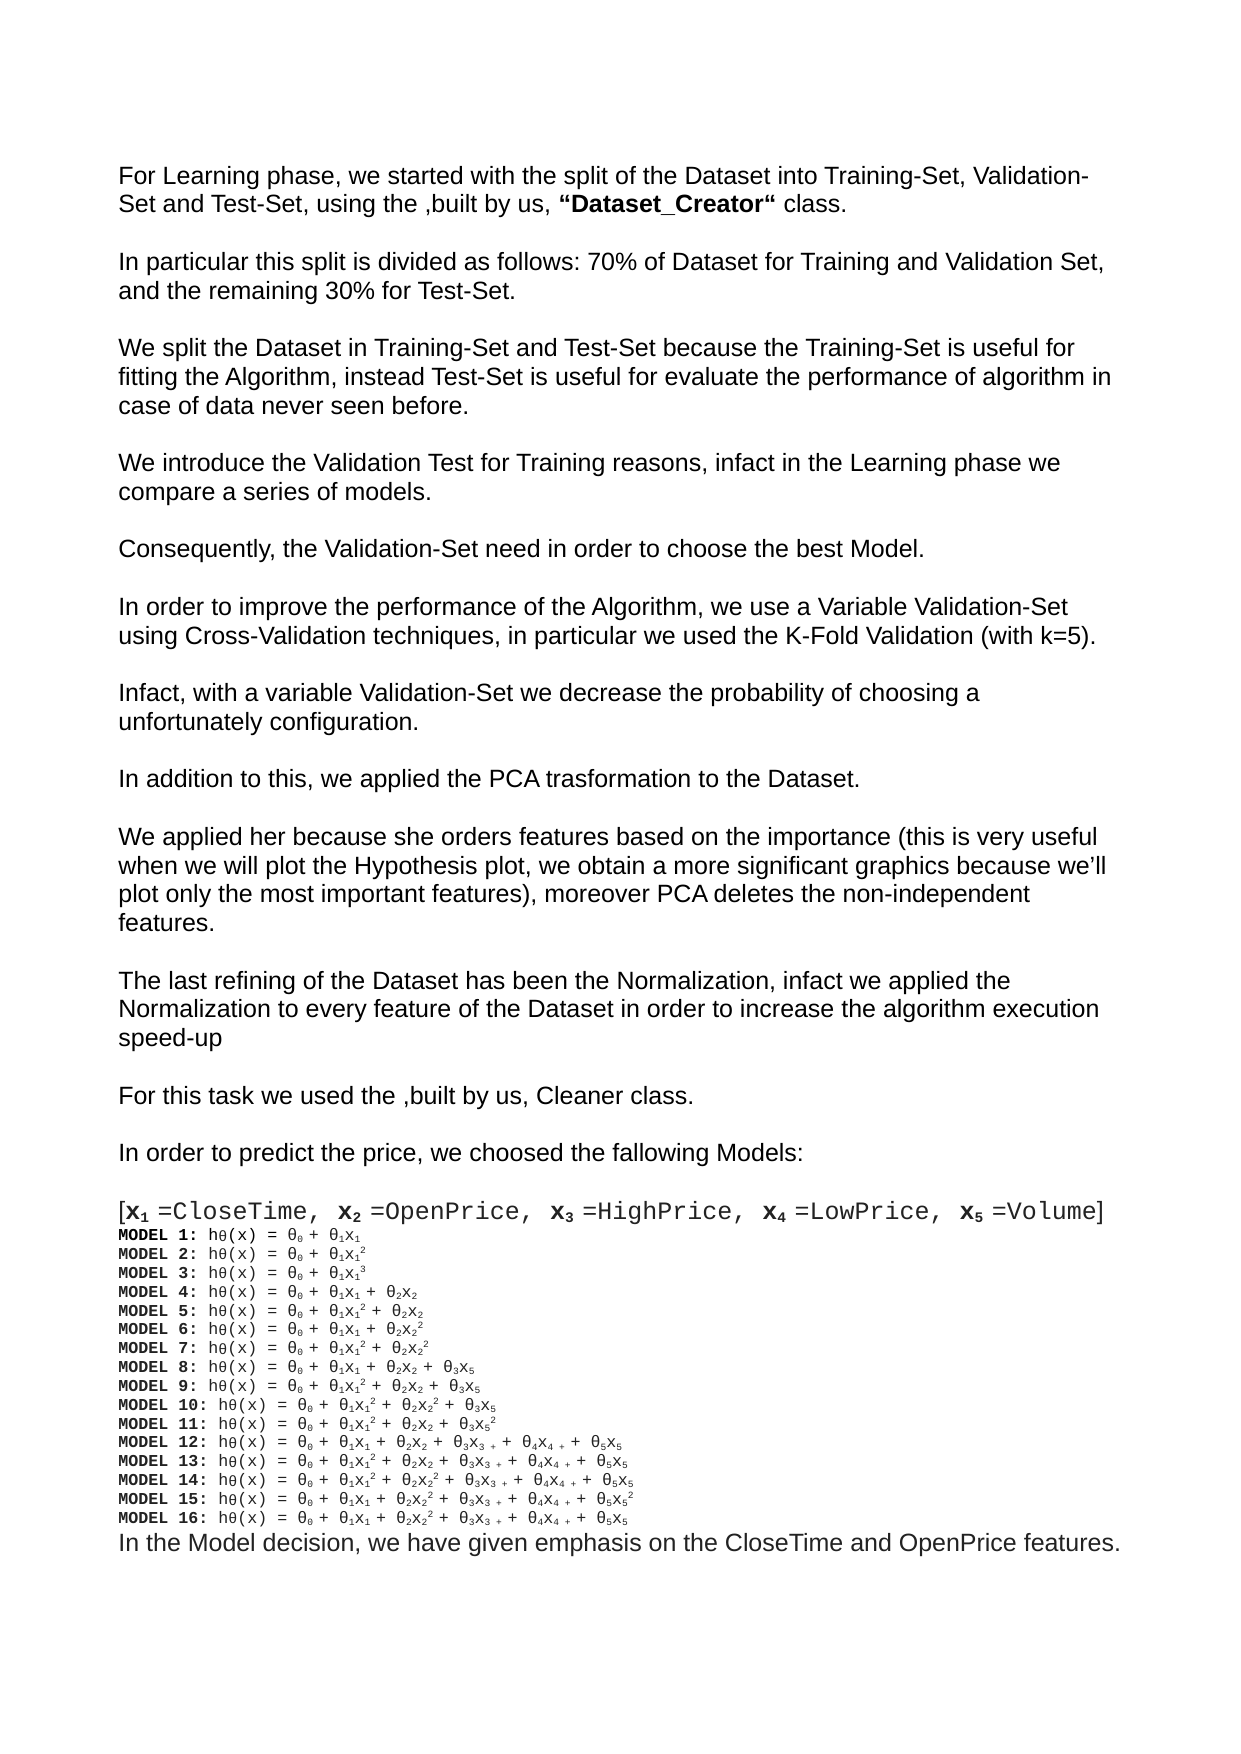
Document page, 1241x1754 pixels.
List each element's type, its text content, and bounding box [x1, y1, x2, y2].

text MODEL 4: hθ(x) = θ0 + θ1x1 + θ2x2 [118, 1283, 1122, 1302]
text MODEL 16: hθ(x) = θ0 + θ1x1 + θ2x22 + θ3x3 + + θ4x4 + + θ5x5 [118, 1509, 1122, 1528]
text MODEL 15: hθ(x) = θ0 + θ1x1 + θ2x22 + θ3x3 + + θ4x4 + + θ5x52 [118, 1491, 1122, 1509]
text The last refining of the Dataset has been the Normalization, infact we applied the Normalization to every feature of the Dataset in order to increase the algorithm execution speed-up [118, 966, 1122, 1052]
text We applied her because she orders features based on the importance (this is very useful when we will plot the Hypothesis plot, we obtain a more significant graphics because we’ll plot only the most important features), moreover PCA deletes the non-independent features. [118, 822, 1122, 937]
text MODEL 13: hθ(x) = θ0 + θ1x12 + θ2x2 + θ3x3 + + θ4x4 + + θ5x5 [118, 1453, 1122, 1472]
text Consequently, the Validation-Set need in order to choose the best Model. [118, 534, 1122, 563]
text In addition to this, we applied the PCA trasformation to the Dataset. [118, 764, 1122, 793]
text In the Model decision, we have given emphasis on the CloseTime and OpenPrice features. [118, 1528, 1122, 1557]
text MODEL 10: hθ(x) = θ0 + θ1x12 + θ2x22 + θ3x5 [118, 1396, 1122, 1415]
text MODEL 1: hθ(x) = θ0 + θ1x1 [118, 1227, 1122, 1246]
text MODEL 6: hθ(x) = θ0 + θ1x1 + θ2x22 [118, 1321, 1122, 1340]
text MODEL 14: hθ(x) = θ0 + θ1x12 + θ2x22 + θ3x3 + + θ4x4 + + θ5x5 [118, 1472, 1122, 1491]
text Infact, with a variable Validation-Set we decrease the probability of choosing a unfortunately configuration. [118, 678, 1122, 736]
text MODEL 9: hθ(x) = θ0 + θ1x12 + θ2x2 + θ3x5 [118, 1377, 1122, 1396]
text MODEL 3: hθ(x) = θ0 + θ1x13 [118, 1264, 1122, 1283]
text We introduce the Validation Test for Training reasons, infact in the Learning phase we compare a series of models. [118, 448, 1122, 506]
text For Learning phase, we started with the split of the Dataset into Training-Set, Validation-Set and Test-Set, using the ,built by us, “Dataset_Creator“ class. [118, 161, 1122, 218]
text MODEL 11: hθ(x) = θ0 + θ1x12 + θ2x2 + θ3x52 [118, 1415, 1122, 1434]
text MODEL 8: hθ(x) = θ0 + θ1x1 + θ2x2 + θ3x5 [118, 1359, 1122, 1377]
text For this task we used the ,built by us, Cleaner class. [118, 1081, 1122, 1109]
text In particular this split is divided as follows: 70% of Dataset for Training and Validation Set, and the remaining 30% for Test-Set. [118, 247, 1122, 304]
text In order to improve the performance of the Algorithm, we use a Variable Validation-Set using Cross-Validation techniques, in particular we used the K-Fold Validation (with k=5). [118, 592, 1122, 649]
text MODEL 2: hθ(x) = θ0 + θ1x12 [118, 1246, 1122, 1264]
text [x1 =CloseTime, x2 =OpenPrice, x3 =HighPrice, x4 =LowPrice, x5 =Volume] [118, 1196, 1122, 1227]
text MODEL 7: hθ(x) = θ0 + θ1x12 + θ2x22 [118, 1340, 1122, 1359]
text MODEL 5: hθ(x) = θ0 + θ1x12 + θ2x2 [118, 1302, 1122, 1321]
text MODEL 12: hθ(x) = θ0 + θ1x1 + θ2x2 + θ3x3 + + θ4x4 + + θ5x5 [118, 1434, 1122, 1453]
text In order to predict the price, we choosed the fallowing Models: [118, 1138, 1122, 1167]
text We split the Dataset in Training-Set and Test-Set because the Training-Set is useful for fitting the Algorithm, instead Test-Set is useful for evaluate the performance of algorithm in case of data never seen before. [118, 333, 1122, 419]
